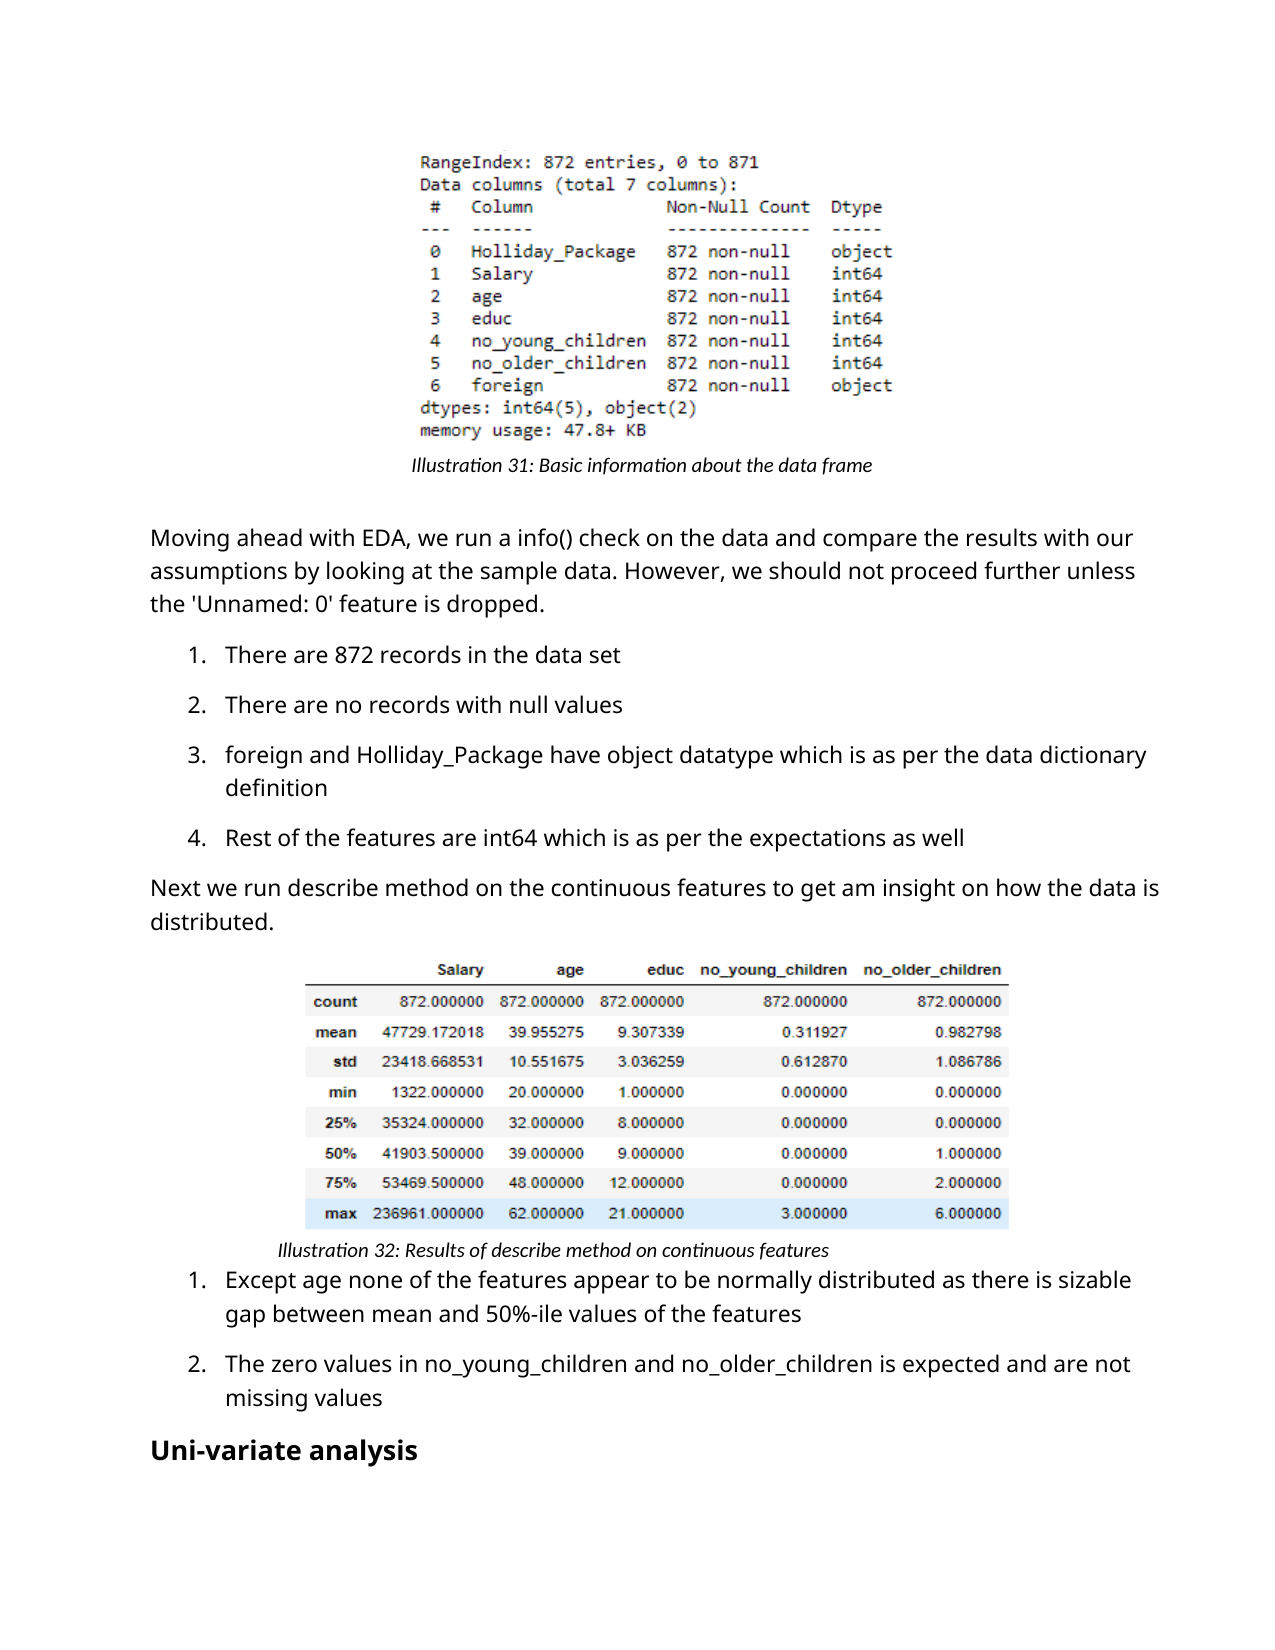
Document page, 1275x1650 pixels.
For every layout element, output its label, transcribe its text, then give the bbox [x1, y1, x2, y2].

text Moving ahead with EDA, we run a info() check on the data and compare the results with our assumptions by looking at the sample data. However, we should not proceed further unless the 'Unnamed: 0' feature is dropped. [150, 451, 1172, 620]
picture [304, 956, 1018, 1236]
list There are no records with null values [187, 689, 1172, 720]
list There are 872 records in the data set [187, 638, 1172, 670]
text Next we run describe method on the continuous features to get am insight on how the data is distributed. [150, 872, 1172, 937]
list Rest of the features are int64 which is as per the expectations as well [187, 822, 1172, 853]
picture [411, 150, 911, 451]
list Illustration 31: Basic information about the data frame [411, 451, 911, 478]
list foreign and Holliday_Package have object datatype which is as per the data dictionary definition [187, 739, 1172, 803]
list Illustration 32: Results of describe method on continuous features [277, 1236, 1044, 1262]
text Uni-variate analysis [150, 1432, 1172, 1468]
list Except age none of the features appear to be normally distributed as there is sizable gap between mean and 50%-ile values of the features [187, 1236, 1172, 1329]
list [411, 478, 911, 503]
list The zero values in no_young_children and no_older_children is expected and are not missing values [187, 1348, 1172, 1413]
